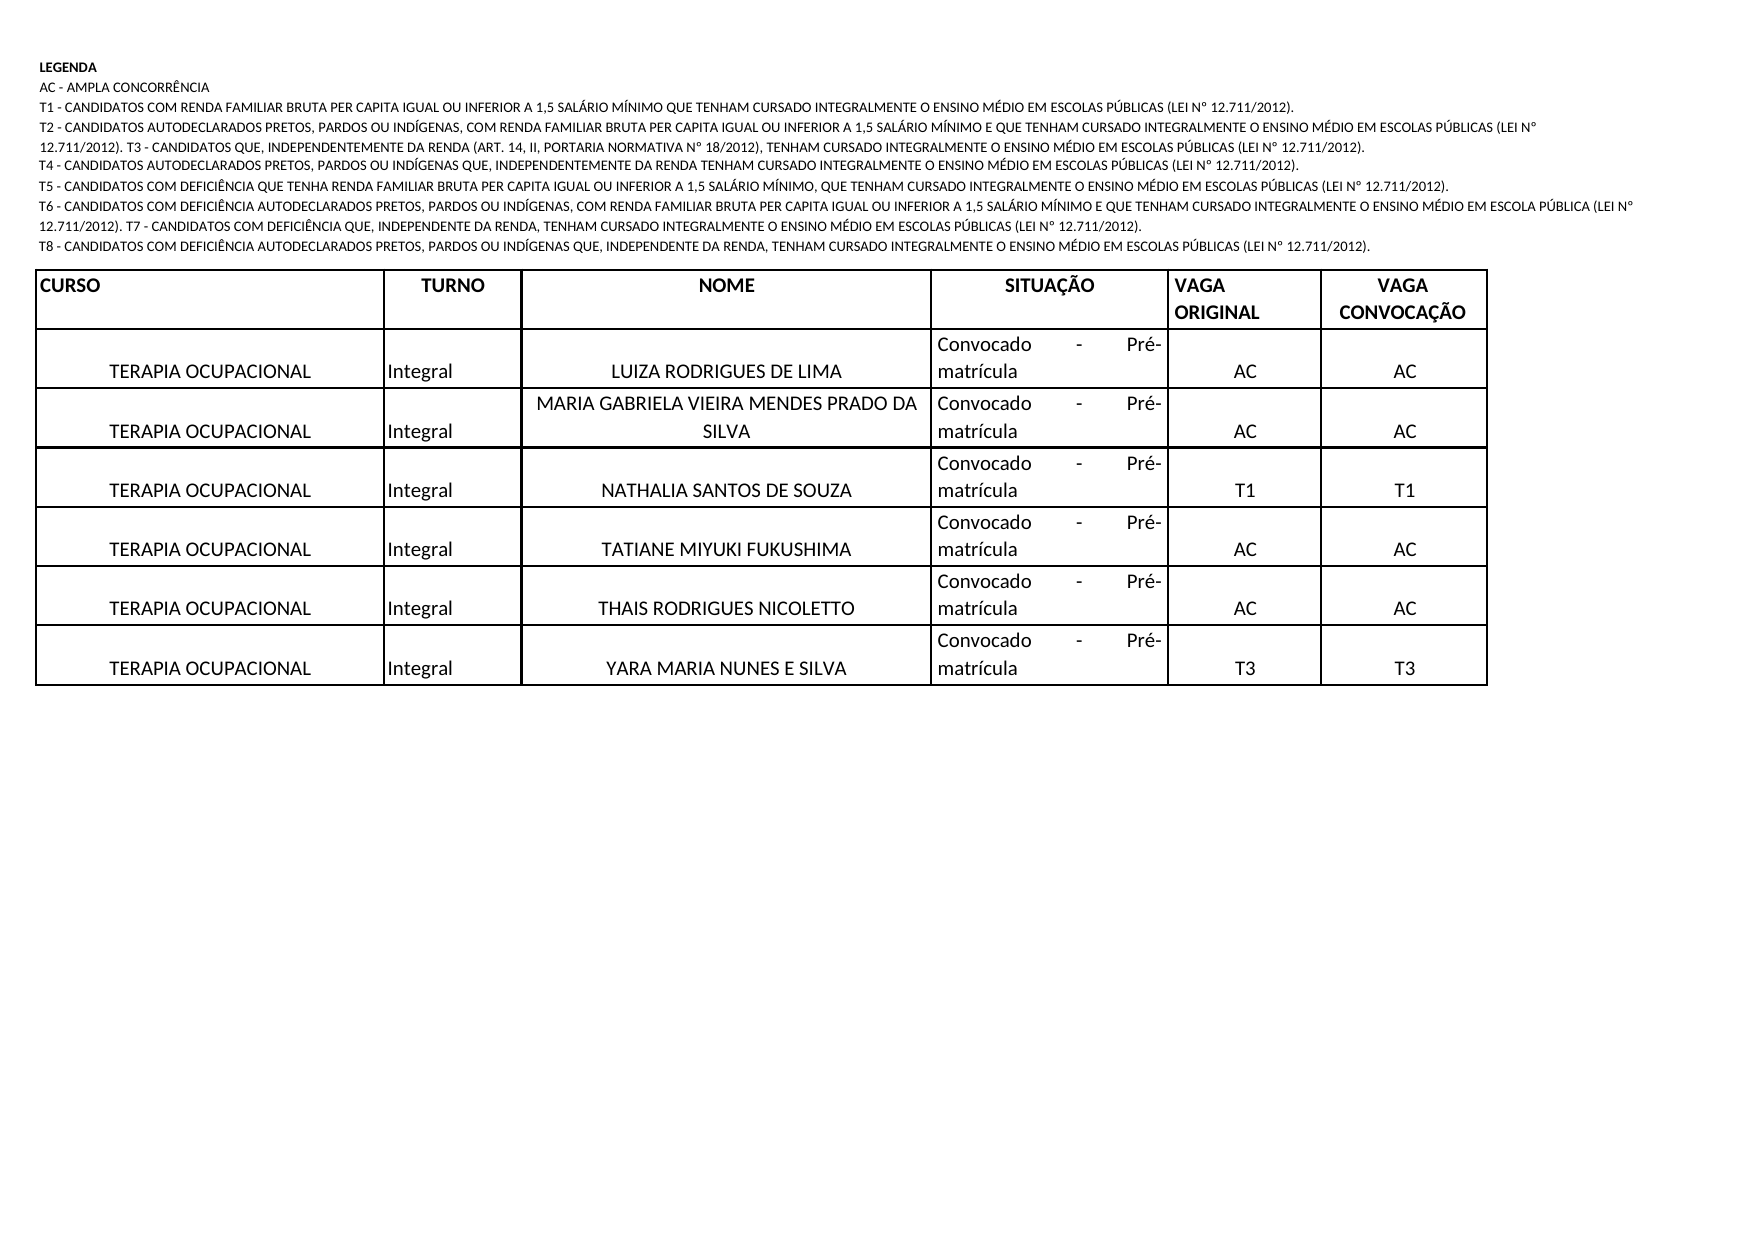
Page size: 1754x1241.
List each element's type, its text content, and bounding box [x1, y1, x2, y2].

table_cell Convocado - Pré-matrícula [932, 567, 1167, 624]
table_header CURSO [37, 271, 383, 328]
table_cell MARIA GABRIELA VIEIRA MENDES PRADO DA SILVA [523, 389, 930, 446]
text T5 - CANDIDATOS COM DEFICIÊNCIA QUE TENHA RENDA FAMILIAR BRUTA PER CAPITA IGUAL OU INFERIOR A 1,5 SALÁRIO MÍNIMO, QUE TENHAM CURSADO INTEGRALMENTE O ENSINO MÉDIO EM ESCOLAS PÚBLICAS (LEI Nº 12.711/2012). [39, 177, 1688, 194]
table_cell TERAPIA OCUPACIONAL [37, 508, 383, 565]
table_header NOME [523, 271, 930, 328]
table_cell AC [1169, 389, 1320, 446]
table_cell TERAPIA OCUPACIONAL [37, 330, 383, 387]
table_cell NATHALIA SANTOS DE SOUZA [523, 449, 930, 506]
table_header SITUAÇÃO [932, 271, 1167, 328]
table_cell TERAPIA OCUPACIONAL [37, 389, 383, 446]
table_cell THAIS RODRIGUES NICOLETTO [523, 567, 930, 624]
table_cell Integral [385, 567, 520, 624]
table_cell Integral [385, 626, 520, 683]
table_cell LUIZA RODRIGUES DE LIMA [523, 330, 930, 387]
table_cell AC [1322, 330, 1486, 387]
table_cell Convocado - Pré-matrícula [932, 508, 1167, 565]
text T4 - CANDIDATOS AUTODECLARADOS PRETOS, PARDOS OU INDÍGENAS QUE, INDEPENDENTEMENTE DA RENDA TENHAM CURSADO INTEGRALMENTE O ENSINO MÉDIO EM ESCOLAS PÚBLICAS (LEI Nº 12.711/2012). [39, 156, 1688, 174]
table_cell AC [1169, 567, 1320, 624]
table_cell TERAPIA OCUPACIONAL [37, 449, 383, 506]
text T8 - CANDIDATOS COM DEFICIÊNCIA AUTODECLARADOS PRETOS, PARDOS OU INDÍGENAS QUE, INDEPENDENTE DA RENDA, TENHAM CURSADO INTEGRALMENTE O ENSINO MÉDIO EM ESCOLAS PÚBLICAS (LEI Nº 12.711/2012). [39, 237, 1688, 255]
table_cell T3 [1322, 626, 1486, 683]
table_header VAGA CONVOCAÇÃO [1322, 271, 1486, 328]
table_header TURNO [385, 271, 520, 328]
text T6 - CANDIDATOS COM DEFICIÊNCIA AUTODECLARADOS PRETOS, PARDOS OU INDÍGENAS, COM RENDA FAMILIAR BRUTA PER CAPITA IGUAL OU INFERIOR A 1,5 SALÁRIO MÍNIMO E QUE TENHAM CURSADO INTEGRALMENTE O ENSINO MÉDIO EM ESCOLA PÚBLICA (LEI Nº 12.711/2012). T7 - CANDIDATOS COM DEFICIÊNCIA QUE, INDEPENDENTE DA RENDA, TENHAM CURSADO INTEGRALMENTE O ENSINO MÉDIO EM ESCOLAS PÚBLICAS (LEI Nº 12.711/2012). [39, 197, 1688, 234]
table_cell Convocado - Pré-matrícula [932, 389, 1167, 446]
table_cell T3 [1169, 626, 1320, 683]
table_cell T1 [1322, 449, 1486, 506]
table_cell TERAPIA OCUPACIONAL [37, 567, 383, 624]
table_cell T1 [1169, 449, 1320, 506]
table_cell Convocado - Pré-matrícula [932, 330, 1167, 387]
table_cell AC [1169, 330, 1320, 387]
table_cell Integral [385, 389, 520, 446]
table_cell Integral [385, 449, 520, 506]
table_cell AC [1169, 508, 1320, 565]
table_cell AC [1322, 389, 1486, 446]
table_cell AC [1322, 508, 1486, 565]
table_cell TERAPIA OCUPACIONAL [37, 626, 383, 683]
table_cell Integral [385, 508, 520, 565]
table_cell Integral [385, 330, 520, 387]
table_header VAGA ORIGINAL [1169, 271, 1320, 328]
table_cell TATIANE MIYUKI FUKUSHIMA [523, 508, 930, 565]
table_cell YARA MARIA NUNES E SILVA [523, 626, 930, 683]
table_cell Convocado - Pré-matrícula [932, 626, 1167, 683]
table_cell AC [1322, 567, 1486, 624]
table_cell Convocado - Pré-matrícula [932, 449, 1167, 506]
